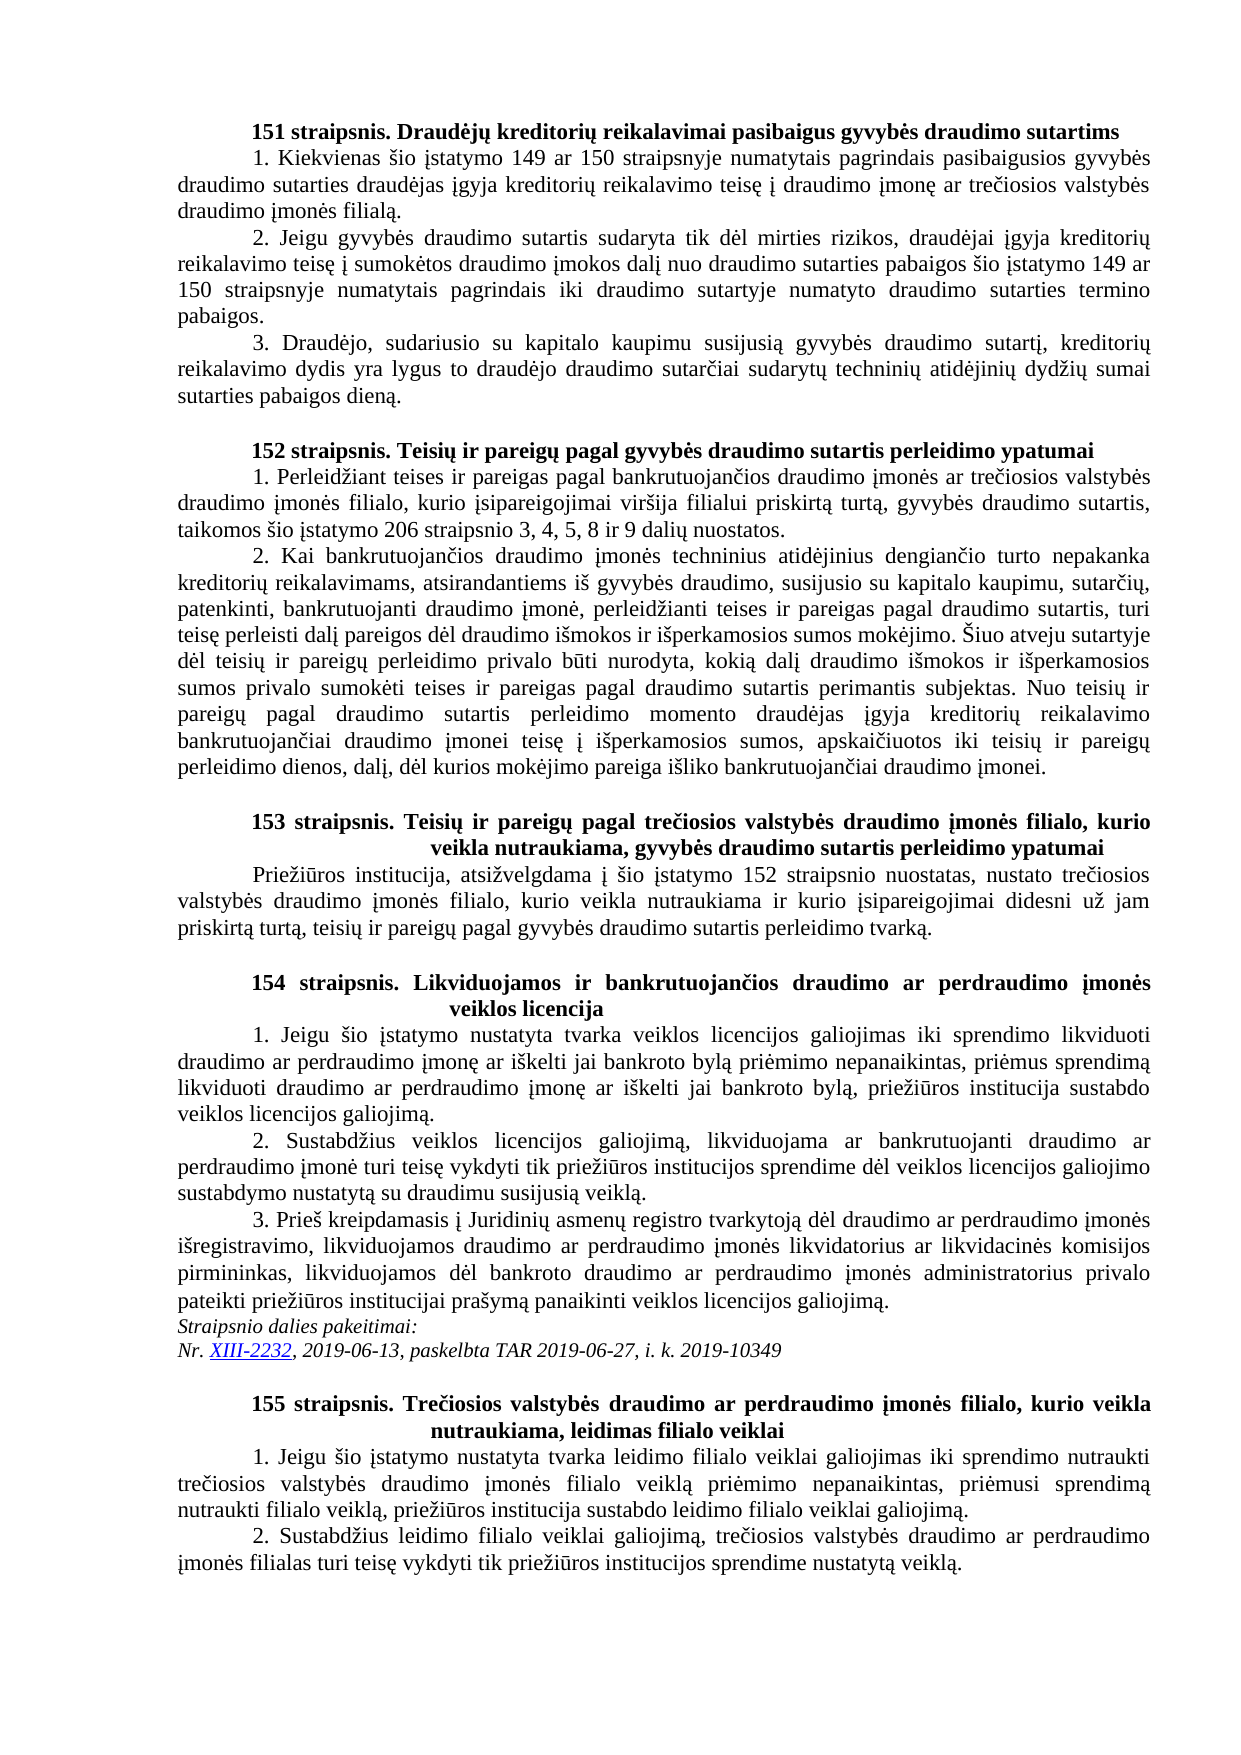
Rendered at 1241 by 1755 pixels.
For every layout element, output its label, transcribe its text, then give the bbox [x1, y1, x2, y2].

text 153 straipsnis. Teisių ir pareigų pagal trečiosios valstybės draudimo įmonės filialo, kurio veikla nutraukiama, gyvybės draudimo sutartis perleidimo ypatumai [251, 808, 1152, 861]
text 1. Jeigu šio įstatymo nustatyta tvarka leidimo filialo veiklai galiojimas iki sprendimo nutraukti trečiosios valstybės draudimo įmonės filialo veiklą priėmimo nepanaikintas, priėmusi sprendimą nutraukti filialo veiklą, priežiūros institucija sustabdo leidimo filialo veiklai galiojimą. [177, 1443, 1152, 1522]
text 155 straipsnis. Trečiosios valstybės draudimo ar perdraudimo įmonės filialo, kurio veikla nutraukiama, leidimas filialo veiklai [251, 1391, 1152, 1443]
text Straipsnio dalies pakeitimai: [177, 1314, 1152, 1338]
text 154 straipsnis. Likviduojamos ir bankrutuojančios draudimo ar perdraudimo įmonės veiklos licencija [251, 969, 1152, 1021]
text 2. Kai bankrutuojančios draudimo įmonės techninius atidėjinius dengiančio turto nepakanka kreditorių reikalavimams, atsirandantiems iš gyvybės draudimo, susijusio su kapitalo kaupimu, sutarčių, patenkinti, bankrutuojanti draudimo įmonė, perleidžianti teises ir pareigas pagal draudimo sutartis, turi teisę perleisti dalį pareigos dėl draudimo išmokos ir išperkamosios sumos mokėjimo. Šiuo atveju sutartyje dėl teisių ir pareigų perleidimo privalo būti nurodyta, kokią dalį draudimo išmokos ir išperkamosios sumos privalo sumokėti teises ir pareigas pagal draudimo sutartis perimantis subjektas. Nuo teisių ir pareigų pagal draudimo sutartis perleidimo momento draudėjas įgyja kreditorių reikalavimo bankrutuojančiai draudimo įmonei teisę į išperkamosios sumos, apskaičiuotos iki teisių ir pareigų perleidimo dienos, dalį, dėl kurios mokėjimo pareiga išliko bankrutuojančiai draudimo įmonei. [177, 542, 1152, 779]
text 3. Draudėjo, sudariusio su kapitalo kaupimu susijusią gyvybės draudimo sutartį, kreditorių reikalavimo dydis yra lygus to draudėjo draudimo sutarčiai sudarytų techninių atidėjinių dydžių sumai sutarties pabaigos dieną. [177, 329, 1152, 408]
text 151 straipsnis. Draudėjų kreditorių reikalavimai pasibaigus gyvybės draudimo sutartims [251, 118, 1152, 144]
text 1. Jeigu šio įstatymo nustatyta tvarka veiklos licencijos galiojimas iki sprendimo likviduoti draudimo ar perdraudimo įmonę ar iškelti jai bankroto bylą priėmimo nepanaikintas, priėmus sprendimą likviduoti draudimo ar perdraudimo įmonę ar iškelti jai bankroto bylą, priežiūros institucija sustabdo veiklos licencijos galiojimą. [177, 1021, 1152, 1127]
text 1. Kiekvienas šio įstatymo 149 ar 150 straipsnyje numatytais pagrindais pasibaigusios gyvybės draudimo sutarties draudėjas įgyja kreditorių reikalavimo teisę į draudimo įmonę ar trečiosios valstybės draudimo įmonės filialą. [177, 144, 1152, 223]
text 2. Jeigu gyvybės draudimo sutartis sudaryta tik dėl mirties rizikos, draudėjai įgyja kreditorių reikalavimo teisę į sumokėtos draudimo įmokos dalį nuo draudimo sutarties pabaigos šio įstatymo 149 ar 150 straipsnyje numatytais pagrindais iki draudimo sutartyje numatyto draudimo sutarties termino pabaigos. [177, 223, 1152, 329]
text Nr. XIII-2232, 2019-06-13, paskelbta TAR 2019-06-27, i. k. 2019-10349 [177, 1338, 1152, 1362]
text 1. Perleidžiant teises ir pareigas pagal bankrutuojančios draudimo įmonės ar trečiosios valstybės draudimo įmonės filialo, kurio įsipareigojimai viršija filialui priskirtą turtą, gyvybės draudimo sutartis, taikomos šio įstatymo 206 straipsnio 3, 4, 5, 8 ir 9 dalių nuostatos. [177, 463, 1152, 542]
text 152 straipsnis. Teisių ir pareigų pagal gyvybės draudimo sutartis perleidimo ypatumai [251, 437, 1152, 463]
text Priežiūros institucija, atsižvelgdama į šio įstatymo 152 straipsnio nuostatas, nustato trečiosios valstybės draudimo įmonės filialo, kurio veikla nutraukiama ir kurio įsipareigojimai didesni už jam priskirtą turtą, teisių ir pareigų pagal gyvybės draudimo sutartis perleidimo tvarką. [177, 861, 1152, 940]
text 2. Sustabdžius veiklos licencijos galiojimą, likviduojama ar bankrutuojanti draudimo ar perdraudimo įmonė turi teisę vykdyti tik priežiūros institucijos sprendime dėl veiklos licencijos galiojimo sustabdymo nustatytą su draudimu susijusią veiklą. [177, 1127, 1152, 1206]
text 2. Sustabdžius leidimo filialo veiklai galiojimą, trečiosios valstybės draudimo ar perdraudimo įmonės filialas turi teisę vykdyti tik priežiūros institucijos sprendime nustatytą veiklą. [177, 1522, 1152, 1575]
text 3. Prieš kreipdamasis į Juridinių asmenų registro tvarkytoją dėl draudimo ar perdraudimo įmonės išregistravimo, likviduojamos draudimo ar perdraudimo įmonės likvidatorius ar likvidacinės komisijos pirmininkas, likviduojamos dėl bankroto draudimo ar perdraudimo įmonės administratorius privalo pateikti priežiūros institucijai prašymą panaikinti veiklos licencijos galiojimą. [177, 1206, 1152, 1314]
